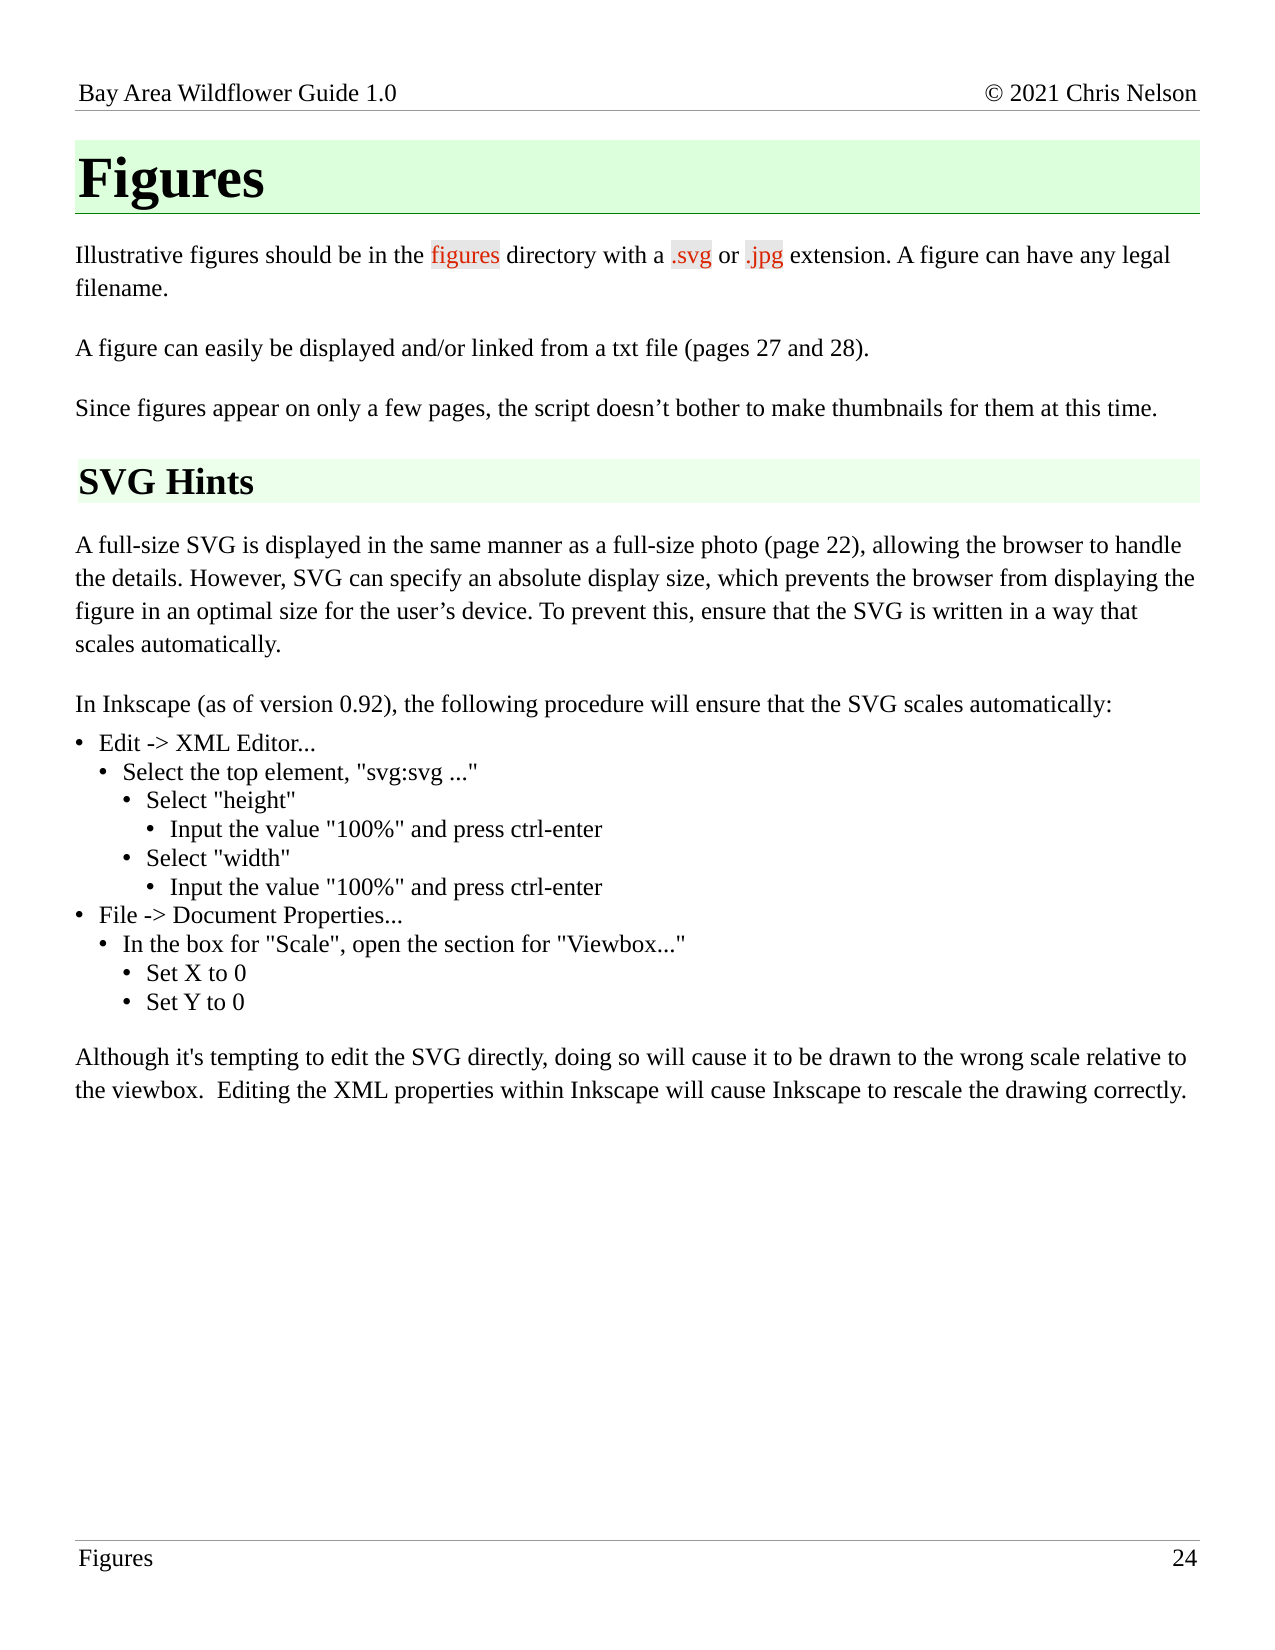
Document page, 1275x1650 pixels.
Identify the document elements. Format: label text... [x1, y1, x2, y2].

text Illustrative figures should be in the figures directory with a .svg or .jpg extension. A figure can have any legal filename. [75, 240, 1200, 302]
list Edit -> XML Editor... [75, 728, 1200, 757]
text Since figures appear on only a few pages, the script doesn’t bother to make thumbnails for them at this time. [75, 393, 1200, 422]
list Set Y to 0 [122, 987, 1200, 1015]
list In the box for "Scale", open the section for "Viewbox..." [99, 929, 1200, 958]
subtitle Figures [75, 140, 1200, 213]
list File -> Document Properties... [75, 900, 1200, 929]
text A full-size SVG is displayed in the same manner as a full-size photo (page 22), allowing the browser to handle the details. However, SVG can specify an absolute display size, which prevents the browser from displaying the figure in an optimal size for the user’s device. To prevent this, ensure that the SVG is written in a way that scales automatically. [75, 530, 1200, 658]
list Set X to 0 [122, 958, 1200, 987]
list Select the top element, "svg:svg ..." [99, 757, 1200, 785]
list Input the value "100%" and press ctrl-enter [146, 814, 1200, 843]
list Select "width" [122, 843, 1200, 872]
list Select "height" [122, 785, 1200, 814]
text Although it's tempting to edit the SVG directly, doing so will cause it to be drawn to the wrong scale relative to the viewbox. Editing the XML properties within Inkscape will cause Inkscape to rescale the drawing correctly. [75, 1042, 1200, 1104]
subtitle In Inkscape (as of version 0.92), the following procedure will ensure that the SVG scales automatically: [75, 689, 1200, 718]
text A figure can easily be displayed and/or linked from a txt file (pages 27 and 28). [75, 333, 1200, 362]
list Input the value "100%" and press ctrl-enter [146, 872, 1200, 900]
subtitle SVG Hints [78, 459, 1200, 503]
